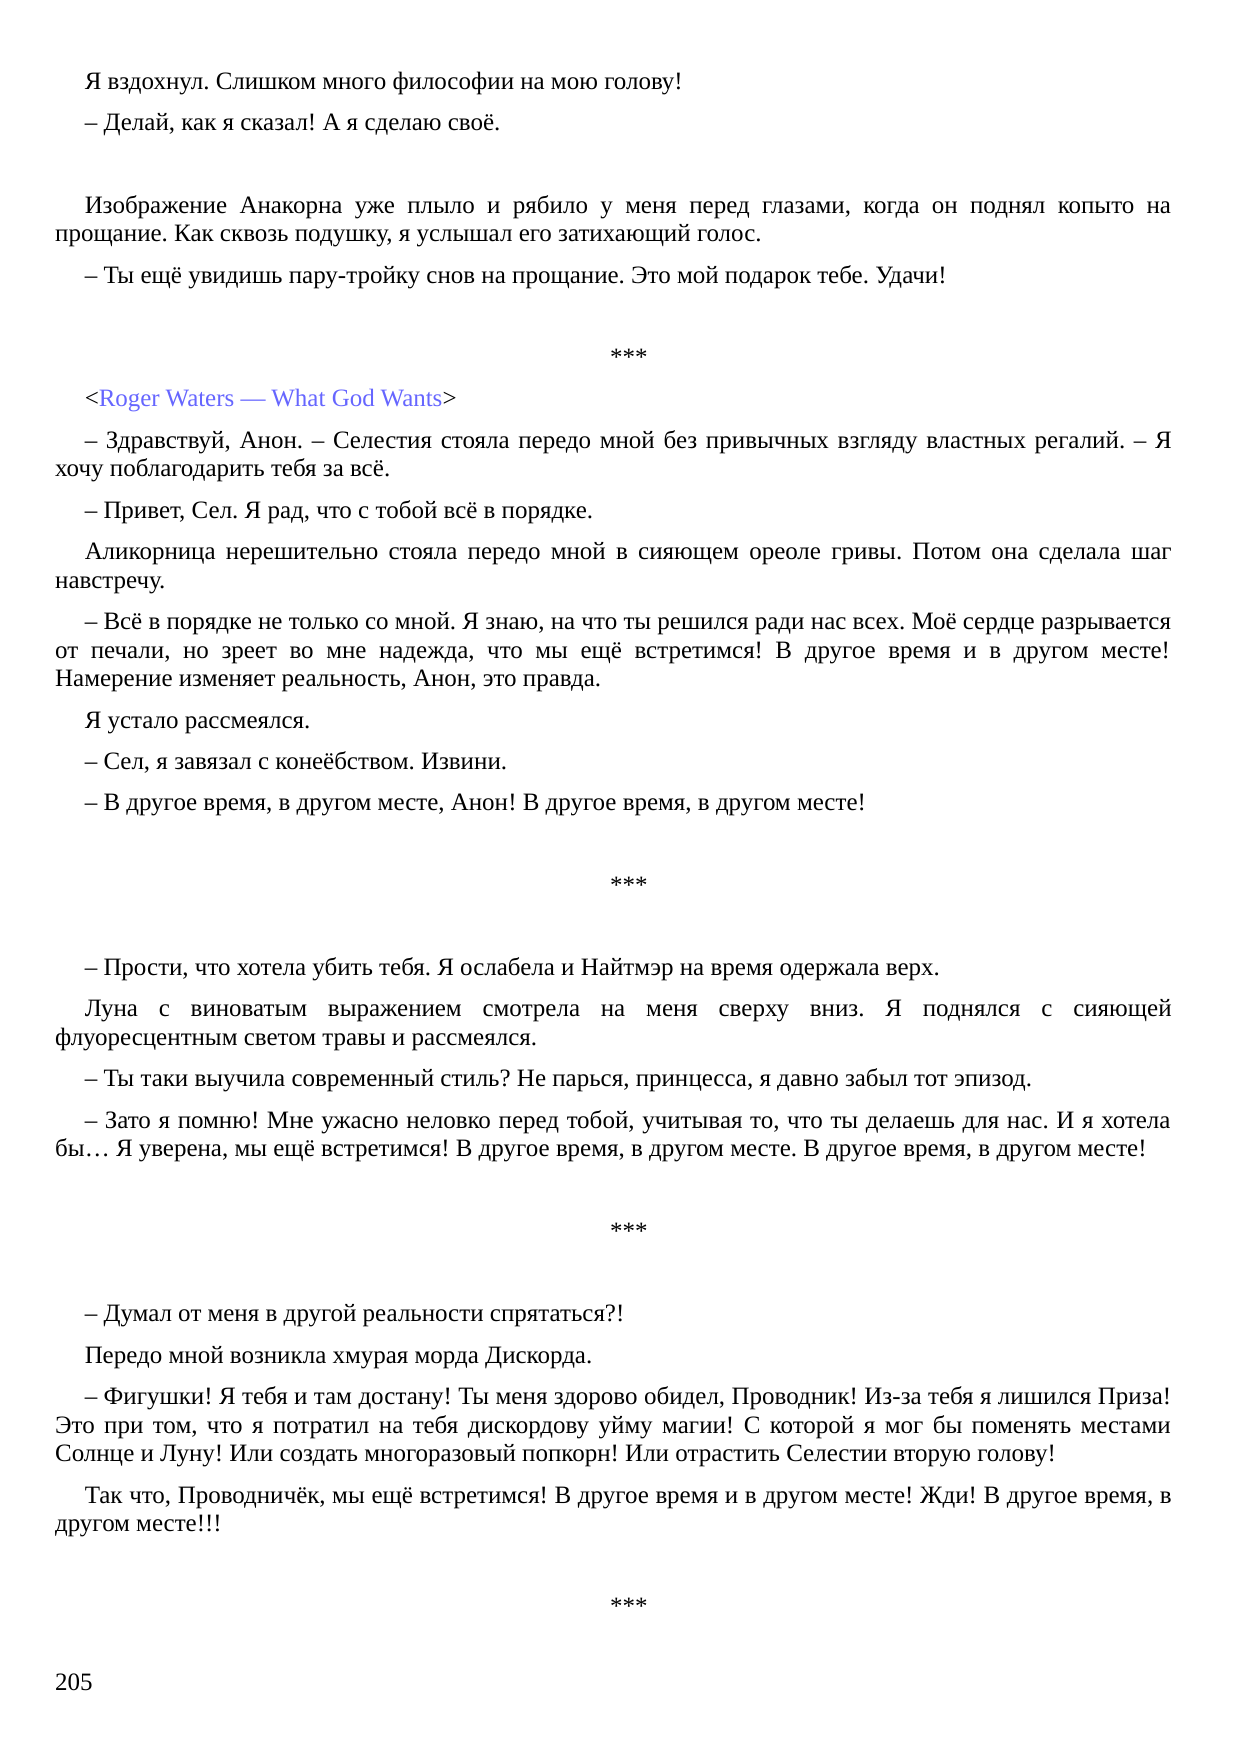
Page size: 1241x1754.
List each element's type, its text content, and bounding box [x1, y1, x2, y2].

text <Roger Waters — What God Wants> [55, 383, 1173, 412]
text *** [55, 342, 1173, 371]
text Изображение Анакорна уже плыло и рябило у меня перед глазами, когда он поднял копыто на прощание. Как сквозь подушку, я услышал его затихающий голос. [55, 190, 1173, 247]
text *** [55, 870, 1173, 898]
text Я вздохнул. Слишком много философии на мою голову! [55, 66, 1173, 95]
text – Ты ещё увидишь пару-тройку снов на прощание. Это мой подарок тебе. Удачи! [55, 260, 1173, 288]
text – Прости, что хотела убить тебя. Я ослабела и Найтмэр на время одержала верх. [55, 952, 1173, 981]
text – Здравствуй, Анон. – Селестия стояла передо мной без привычных взгляду властных регалий. – Я хочу поблагодарить тебя за всё. [55, 425, 1173, 482]
text *** [55, 1216, 1173, 1245]
text – Ты таки выучила современный стиль? Не парься, принцесса, я давно забыл тот эпизод. [55, 1063, 1173, 1092]
text – Зато я помню! Мне ужасно неловко перед тобой, учитывая то, что ты делаешь для нас. И я хотела бы… Я уверена, мы ещё встретимся! В другое время, в другом месте. В другое время, в другом месте! [55, 1105, 1173, 1162]
text – В другое время, в другом месте, Анон! В другое время, в другом месте! [55, 787, 1173, 816]
text – Думал от меня в другой реальности спрятаться?! [55, 1298, 1173, 1327]
text – Делай, как я сказал! А я сделаю своё. [55, 107, 1173, 136]
text Так что, Проводничёк, мы ещё встретимся! В другое время и в другом месте! Жди! В другое время, в другом месте!!! [55, 1480, 1173, 1537]
text Я устало рассмеялся. [55, 705, 1173, 733]
text *** [55, 1591, 1173, 1620]
text – Фигушки! Я тебя и там достану! Ты меня здорово обидел, Проводник! Из-за тебя я лишился Приза! Это при том, что я потратил на тебя дискордову уйму магии! С которой я мог бы поменять местами Солнце и Луну! Или создать многоразовый попкорн! Или отрастить Селестии вторую голову! [55, 1381, 1173, 1467]
text – Всё в порядке не только со мной. Я знаю, на что ты решился ради нас всех. Моё сердце разрывается от печали, но зреет во мне надежда, что мы ещё встретимся! В другое время и в другом месте! Намерение изменяет реальность, Анон, это правда. [55, 606, 1173, 692]
text Передо мной возникла хмурая морда Дискорда. [55, 1340, 1173, 1368]
text Луна с виноватым выражением смотрела на меня сверху вниз. Я поднялся с сияющей флуоресцентным светом травы и рассмеялся. [55, 993, 1173, 1051]
text – Сел, я завязал с конеёбством. Извини. [55, 746, 1173, 775]
text Аликорница нерешительно стояла передо мной в сияющем ореоле гривы. Потом она сделала шаг навстречу. [55, 536, 1173, 593]
text – Привет, Сел. Я рад, что с тобой всё в порядке. [55, 495, 1173, 523]
